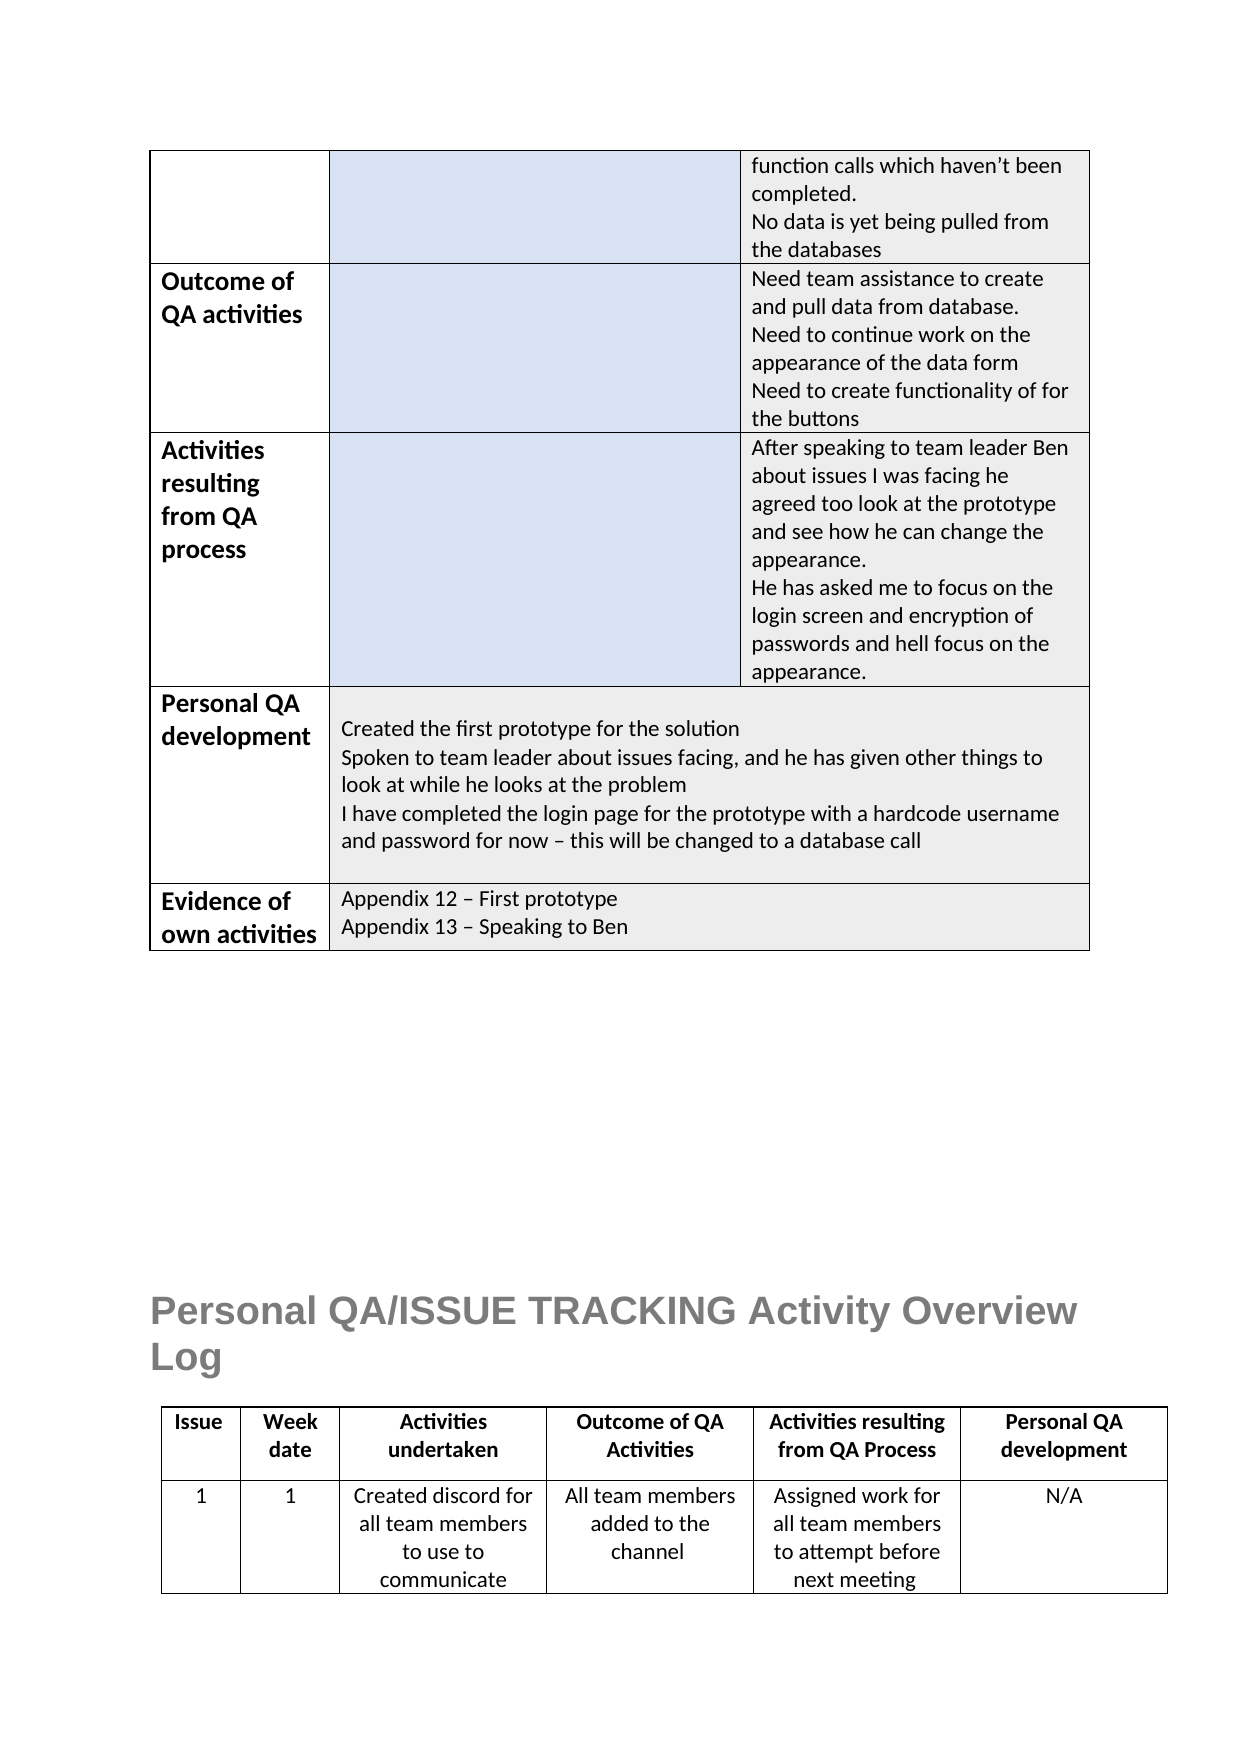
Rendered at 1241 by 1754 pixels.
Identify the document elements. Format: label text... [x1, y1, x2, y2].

table_cell All team members added to the channel [547, 1481, 753, 1593]
table_cell Need team assistance to create and pull data from database. Need to continue work on the appearance of the data form Need to create functionality of for the buttons [741, 264, 1089, 432]
table_cell Outcome of QA activities [151, 264, 329, 432]
table_header Issue [162, 1408, 240, 1480]
table_header Personal QA development [961, 1408, 1167, 1480]
table_cell [151, 151, 329, 263]
table_header Outcome of QA Activities [547, 1408, 753, 1480]
table_cell function calls which haven’t been completed. No data is yet being pulled from the databases [741, 151, 1089, 263]
table_cell Created discord for all team members to use to communicate [340, 1481, 546, 1593]
table_cell After speaking to team leader Ben about issues I was facing he agreed too look at the prototype and see how he can change the appearance. He has asked me to focus on the login screen and encryption of passwords and hell focus on the appearance. [741, 433, 1089, 686]
table_header Week date [241, 1408, 339, 1480]
table_cell Appendix 12 – First prototype Appendix 13 – Speaking to Ben [330, 884, 1089, 950]
table_header Activities resulting from QA Process [754, 1408, 960, 1480]
table_header Activities undertaken [340, 1408, 546, 1480]
table_cell 1 [162, 1481, 240, 1593]
table_cell [330, 433, 740, 686]
table_cell N/A [961, 1481, 1167, 1593]
table_cell 1 [241, 1481, 339, 1593]
table_cell Activities resulting from QA process [151, 433, 329, 686]
table_cell Personal QA development [151, 687, 329, 883]
table_cell Created the first prototype for the solution Spoken to team leader about issues facing, and he has given other things to look at while he looks at the problem I have completed the login page for the prototype with a hardcode username and password for now – this will be changed to a database call [330, 687, 1089, 883]
table_cell Assigned work for all team members to attempt before next meeting [754, 1481, 960, 1593]
table_cell [330, 151, 740, 263]
subtitle Personal QA/ISSUE TRACKING Activity Overview Log [150, 1287, 1090, 1378]
table_cell [330, 264, 740, 432]
table_cell Evidence of own activities [151, 884, 329, 950]
